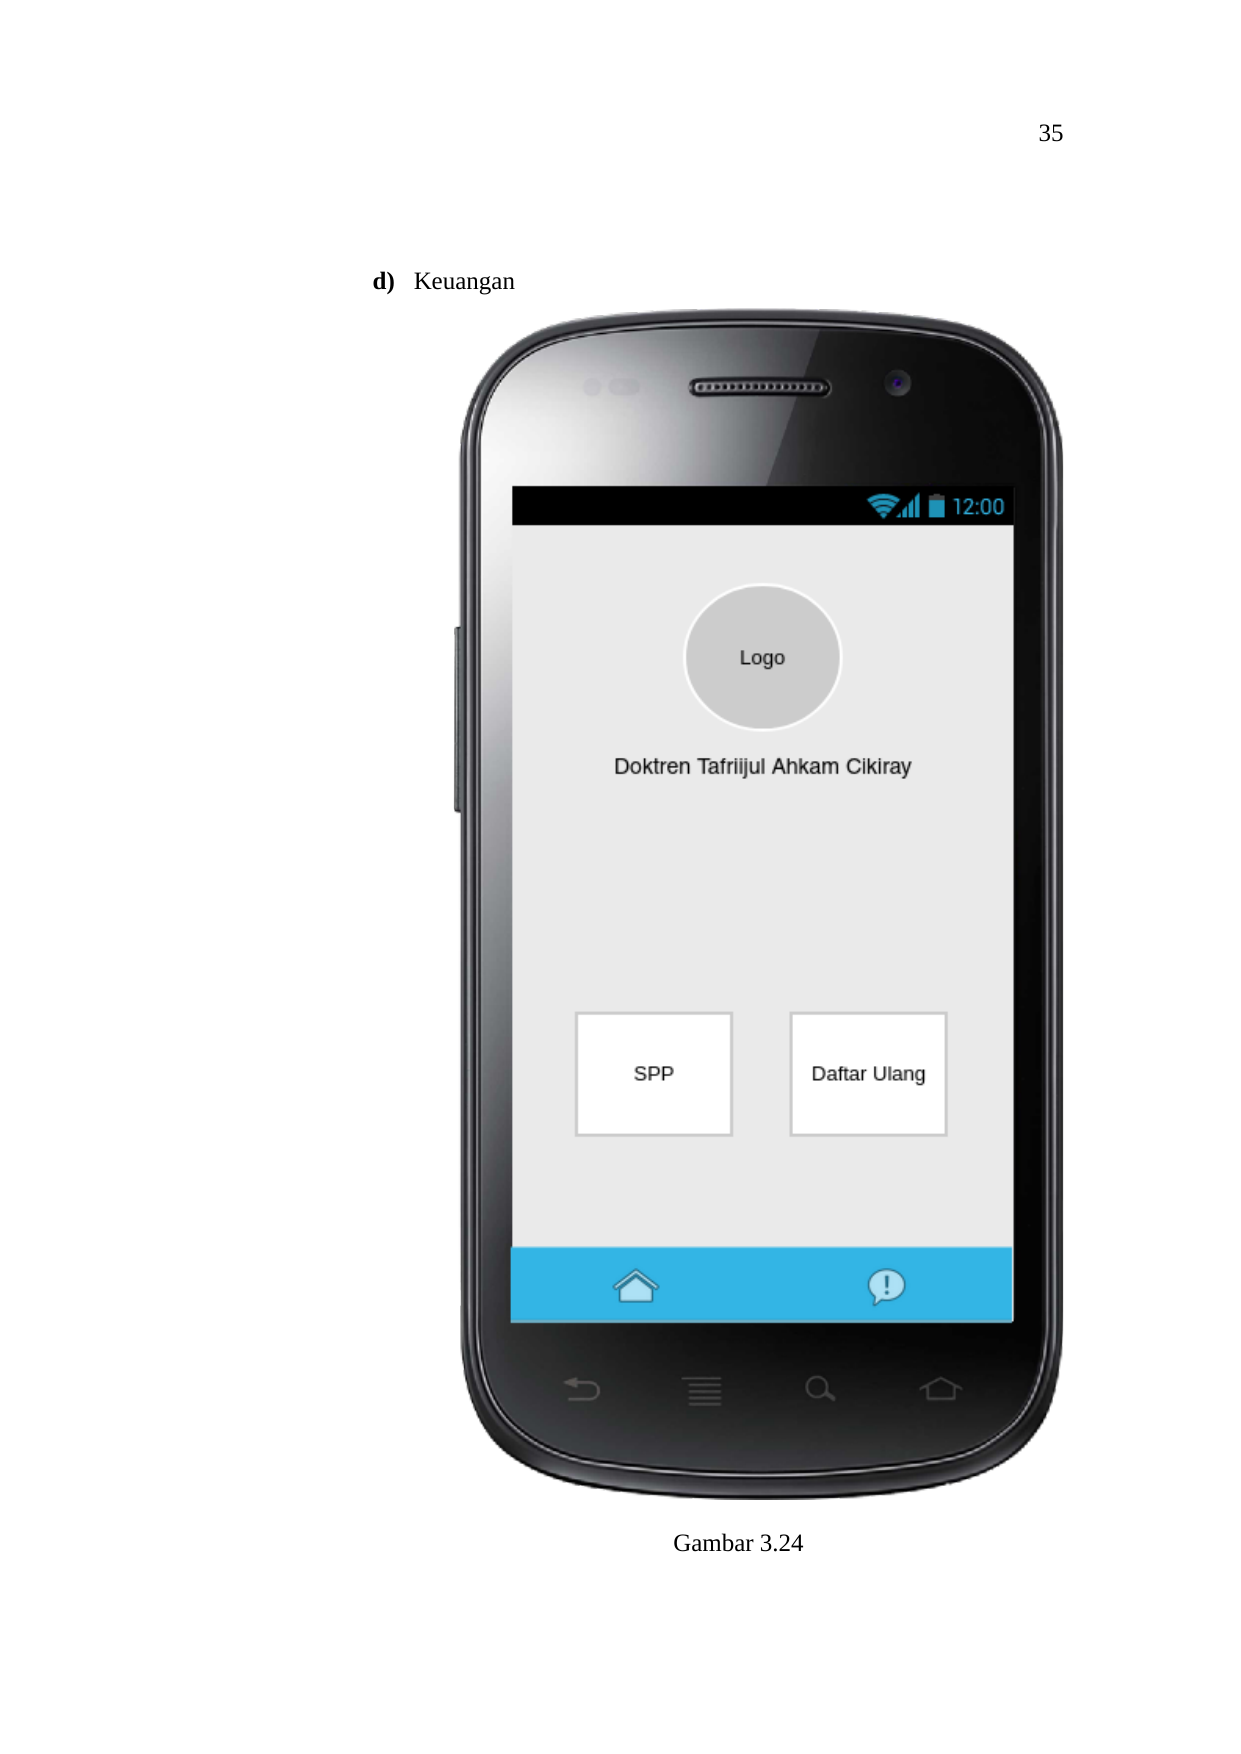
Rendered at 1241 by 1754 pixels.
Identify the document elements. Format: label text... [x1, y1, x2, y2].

picture [453, 308, 1064, 1500]
list Keuangan [366, 266, 1063, 294]
text Gambar 3.24 [325, 1500, 1063, 1557]
